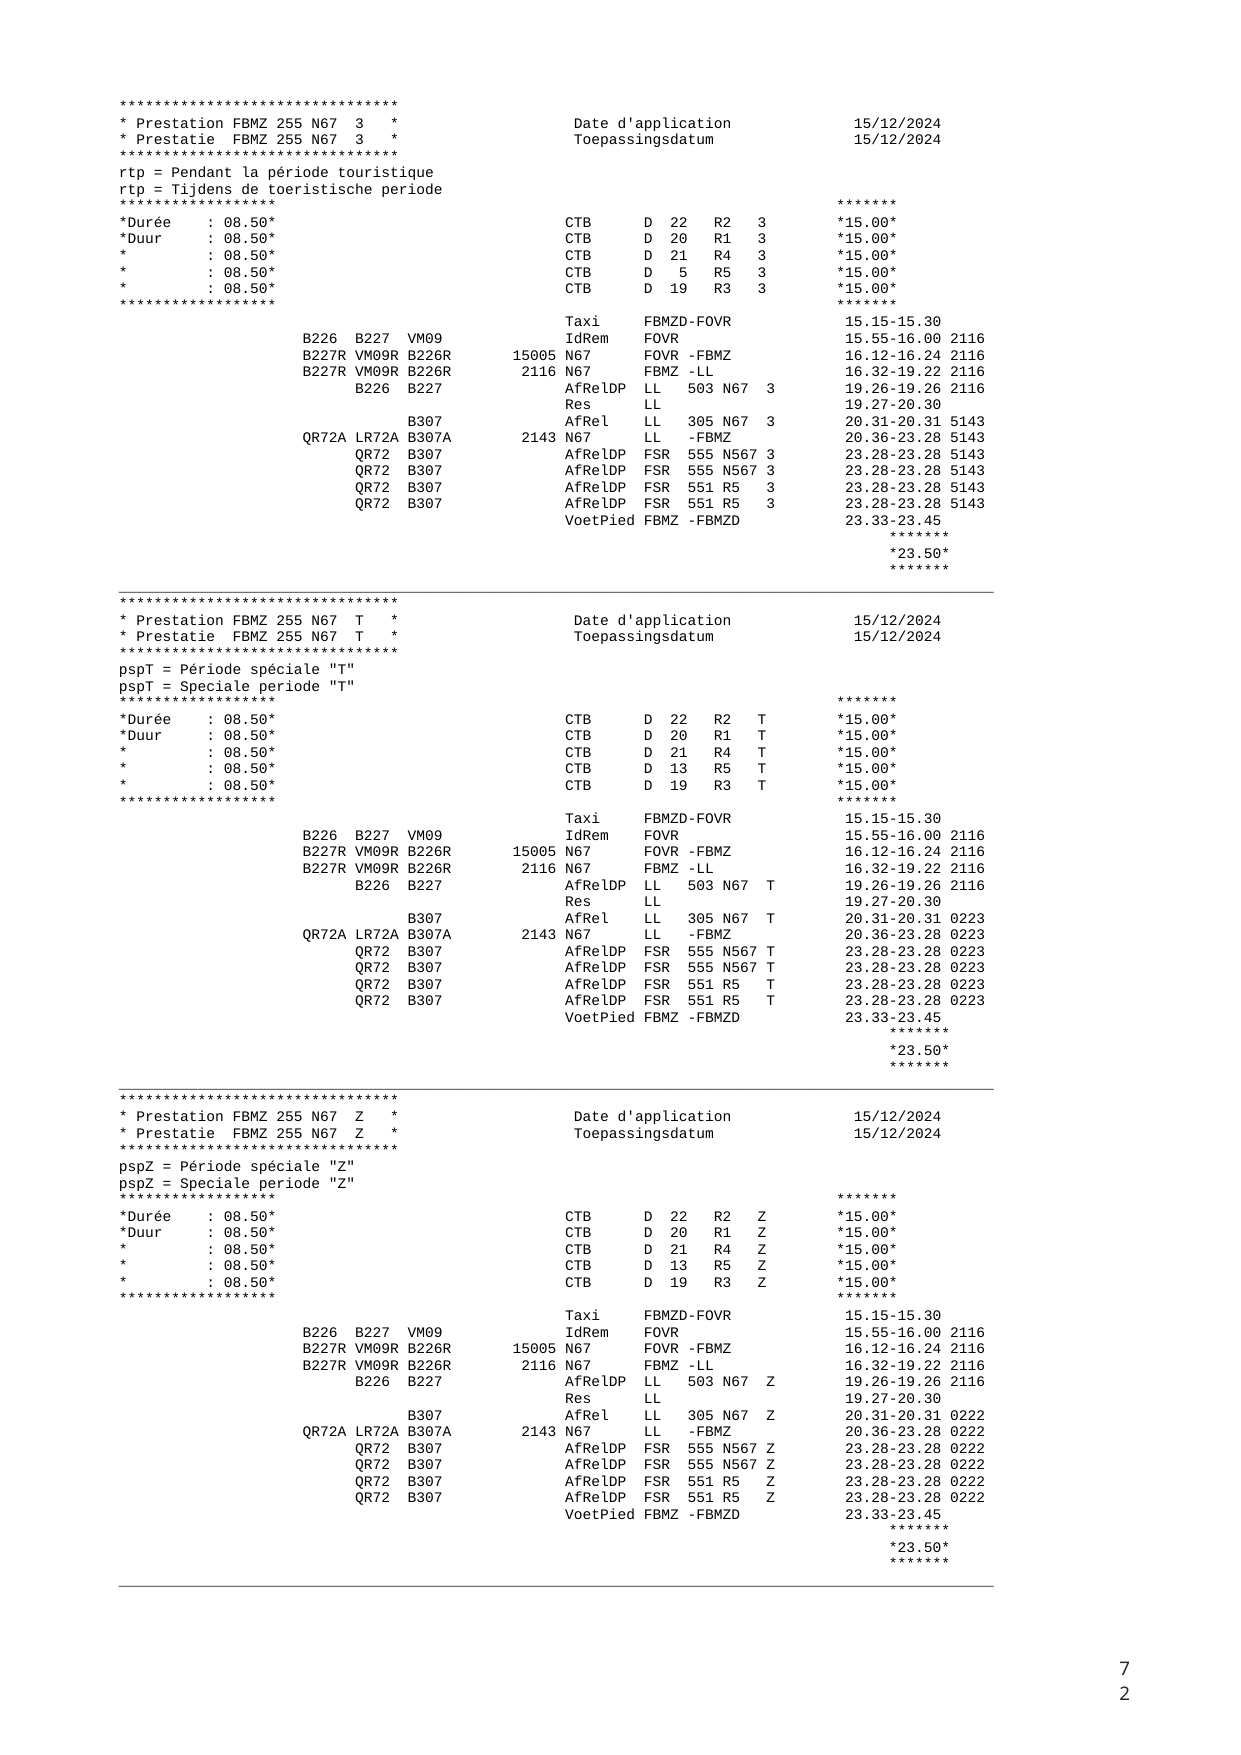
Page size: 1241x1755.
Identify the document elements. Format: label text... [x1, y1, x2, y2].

text ******************************** * Prestation FBMZ 255 N67 T * Date d'application 15/12/2024 * Prestatie FBMZ 255 N67 T * Toepassingsdatum 15/12/2024 ******************************** pspT = Période spéciale "T" pspT = Speciale periode "T" ****************** ******* *Durée : 08.50* CTB D 22 R2 T *15.00* *Duur : 08.50* CTB D 20 R1 T *15.00* * : 08.50* CTB D 21 R4 T *15.00* * : 08.50* CTB D 13 R5 T *15.00* * : 08.50* CTB D 19 R3 T *15.00* ****************** ******* Taxi FBMZD-FOVR 15.15-15.30 B226 B227 VM09 IdRem FOVR 15.55-16.00 2116 B227R VM09R B226R 15005 N67 FOVR -FBMZ 16.12-16.24 2116 B227R VM09R B226R 2116 N67 FBMZ -LL 16.32-19.22 2116 B226 B227 AfRelDP LL 503 N67 T 19.26-19.26 2116 Res LL 19.27-20.30 B307 AfRel LL 305 N67 T 20.31-20.31 0223 QR72A LR72A B307A 2143 N67 LL -FBMZ 20.36-23.28 0223 QR72 B307 AfRelDP FSR 555 N567 T 23.28-23.28 0223 QR72 B307 AfRelDP FSR 555 N567 T 23.28-23.28 0223 QR72 B307 AfRelDP FSR 551 R5 T 23.28-23.28 0223 QR72 B307 AfRelDP FSR 551 R5 T 23.28-23.28 0223 VoetPied FBMZ -FBMZD 23.33-23.45 ******* *23.50* ******* ____________________________________________________________________________________________________ [119, 596, 1122, 1093]
text ******************************** * Prestation FBMZ 255 N67 3 * Date d'application 15/12/2024 * Prestatie FBMZ 255 N67 3 * Toepassingsdatum 15/12/2024 ******************************** rtp = Pendant la période touristique rtp = Tijdens de toeristische periode ****************** ******* *Durée : 08.50* CTB D 22 R2 3 *15.00* *Duur : 08.50* CTB D 20 R1 3 *15.00* * : 08.50* CTB D 21 R4 3 *15.00* * : 08.50* CTB D 5 R5 3 *15.00* * : 08.50* CTB D 19 R3 3 *15.00* ****************** ******* Taxi FBMZD-FOVR 15.15-15.30 B226 B227 VM09 IdRem FOVR 15.55-16.00 2116 B227R VM09R B226R 15005 N67 FOVR -FBMZ 16.12-16.24 2116 B227R VM09R B226R 2116 N67 FBMZ -LL 16.32-19.22 2116 B226 B227 AfRelDP LL 503 N67 3 19.26-19.26 2116 Res LL 19.27-20.30 B307 AfRel LL 305 N67 3 20.31-20.31 5143 QR72A LR72A B307A 2143 N67 LL -FBMZ 20.36-23.28 5143 QR72 B307 AfRelDP FSR 555 N567 3 23.28-23.28 5143 QR72 B307 AfRelDP FSR 555 N567 3 23.28-23.28 5143 QR72 B307 AfRelDP FSR 551 R5 3 23.28-23.28 5143 QR72 B307 AfRelDP FSR 551 R5 3 23.28-23.28 5143 VoetPied FBMZ -FBMZD 23.33-23.45 ******* *23.50* ******* ____________________________________________________________________________________________________ [119, 99, 1122, 596]
text ******************************** * Prestation FBMZ 255 N67 Z * Date d'application 15/12/2024 * Prestatie FBMZ 255 N67 Z * Toepassingsdatum 15/12/2024 ******************************** pspZ = Période spéciale "Z" pspZ = Speciale periode "Z" ****************** ******* *Durée : 08.50* CTB D 22 R2 Z *15.00* *Duur : 08.50* CTB D 20 R1 Z *15.00* * : 08.50* CTB D 21 R4 Z *15.00* * : 08.50* CTB D 13 R5 Z *15.00* * : 08.50* CTB D 19 R3 Z *15.00* ****************** ******* Taxi FBMZD-FOVR 15.15-15.30 B226 B227 VM09 IdRem FOVR 15.55-16.00 2116 B227R VM09R B226R 15005 N67 FOVR -FBMZ 16.12-16.24 2116 B227R VM09R B226R 2116 N67 FBMZ -LL 16.32-19.22 2116 B226 B227 AfRelDP LL 503 N67 Z 19.26-19.26 2116 Res LL 19.27-20.30 B307 AfRel LL 305 N67 Z 20.31-20.31 0222 QR72A LR72A B307A 2143 N67 LL -FBMZ 20.36-23.28 0222 QR72 B307 AfRelDP FSR 555 N567 Z 23.28-23.28 0222 QR72 B307 AfRelDP FSR 555 N567 Z 23.28-23.28 0222 QR72 B307 AfRelDP FSR 551 R5 Z 23.28-23.28 0222 QR72 B307 AfRelDP FSR 551 R5 Z 23.28-23.28 0222 VoetPied FBMZ -FBMZD 23.33-23.45 ******* *23.50* ******* ____________________________________________________________________________________________________ [119, 1093, 1122, 1590]
